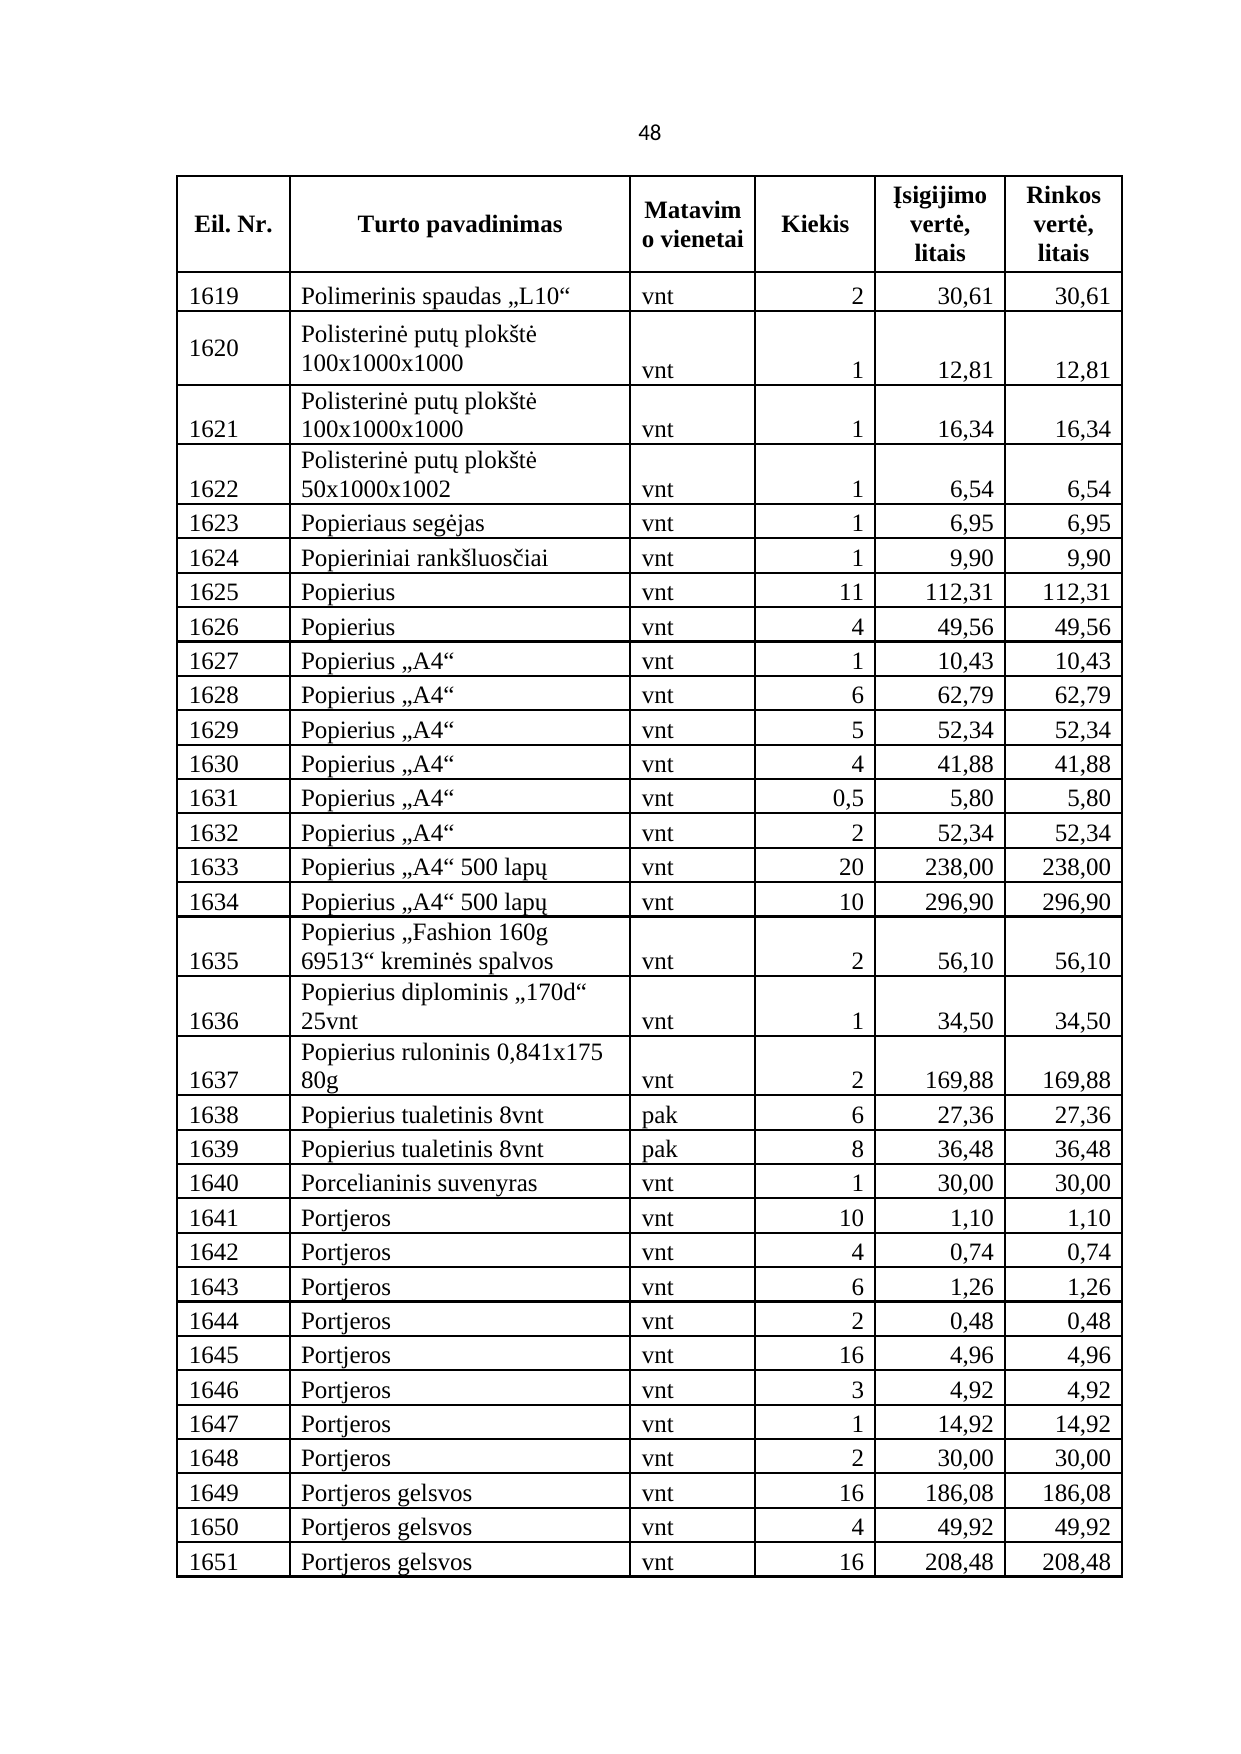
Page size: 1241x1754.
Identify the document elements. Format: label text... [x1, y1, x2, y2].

table_cell 0,74 [1006, 1234, 1121, 1266]
table_cell vnt [631, 1371, 754, 1403]
table_cell 1626 [178, 608, 289, 640]
table_cell 6 [756, 677, 874, 709]
table_cell 1645 [178, 1337, 289, 1369]
table_cell 52,34 [1006, 814, 1121, 847]
table_cell vnt [631, 608, 754, 640]
table_cell 12,81 [876, 312, 1004, 384]
table_cell 1629 [178, 711, 289, 743]
table_cell 56,10 [876, 918, 1004, 975]
table_cell 1 [756, 1165, 874, 1197]
table_cell Polisterinė putų plokštė 100x1000x1000 [291, 386, 629, 443]
table_cell vnt [631, 574, 754, 606]
table_cell 1637 [178, 1037, 289, 1094]
table_cell vnt [631, 780, 754, 812]
table_cell vnt [631, 1268, 754, 1300]
table_cell 6,95 [876, 505, 1004, 537]
table_cell vnt [631, 643, 754, 675]
table_cell 9,90 [1006, 539, 1121, 572]
table_cell 0,74 [876, 1234, 1004, 1266]
table_cell 41,88 [1006, 746, 1121, 778]
table_cell 9,90 [876, 539, 1004, 572]
table_cell vnt [631, 1543, 754, 1575]
table_cell 1,10 [876, 1199, 1004, 1232]
table_cell 27,36 [876, 1096, 1004, 1128]
table_cell 14,92 [1006, 1406, 1121, 1438]
table_cell 1633 [178, 849, 289, 881]
table_cell Popierius „A4“ [291, 677, 629, 709]
table_cell 208,48 [1006, 1543, 1121, 1575]
table_cell 1625 [178, 574, 289, 606]
table_cell 112,31 [876, 574, 1004, 606]
table_cell 1635 [178, 918, 289, 975]
table_cell 1641 [178, 1199, 289, 1232]
table_cell 1648 [178, 1440, 289, 1472]
table_cell 186,08 [876, 1474, 1004, 1507]
table_cell vnt [631, 312, 754, 384]
table_cell 1,10 [1006, 1199, 1121, 1232]
table_cell 10,43 [1006, 643, 1121, 675]
table_cell 5 [756, 711, 874, 743]
table_cell vnt [631, 445, 754, 503]
table_cell 1,26 [876, 1268, 1004, 1300]
table_cell vnt [631, 1337, 754, 1369]
table_cell 112,31 [1006, 574, 1121, 606]
table_cell 1640 [178, 1165, 289, 1197]
table_cell 49,56 [876, 608, 1004, 640]
table_cell Popierius „A4“ [291, 711, 629, 743]
table_cell 2 [756, 1037, 874, 1094]
table_cell 4 [756, 1509, 874, 1541]
table_cell Porcelianinis suvenyras [291, 1165, 629, 1197]
table_cell 1,26 [1006, 1268, 1121, 1300]
table_cell 30,00 [1006, 1440, 1121, 1472]
table_cell 4 [756, 1234, 874, 1266]
table_cell 1 [756, 386, 874, 443]
table_cell 296,90 [876, 883, 1004, 915]
table_header Kiekis [756, 177, 874, 271]
table_cell 20 [756, 849, 874, 881]
table_cell 1651 [178, 1543, 289, 1575]
table_cell Portjeros [291, 1371, 629, 1403]
table_cell Popierius „Fashion 160g 69513“ kreminės spalvos [291, 918, 629, 975]
table_cell 6 [756, 1268, 874, 1300]
table_cell 1639 [178, 1131, 289, 1163]
table_cell vnt [631, 1303, 754, 1335]
table_cell 36,48 [1006, 1131, 1121, 1163]
table_cell 1644 [178, 1303, 289, 1335]
table_cell 1642 [178, 1234, 289, 1266]
table_cell vnt [631, 918, 754, 975]
table_cell Polisterinė putų plokštė 50x1000x1002 [291, 445, 629, 503]
table_cell vnt [631, 849, 754, 881]
table_cell 16,34 [1006, 386, 1121, 443]
table_cell 5,80 [1006, 780, 1121, 812]
table_cell vnt [631, 1474, 754, 1507]
table_cell Popierius „A4“ 500 lapų [291, 849, 629, 881]
table_cell 4,96 [876, 1337, 1004, 1369]
table_cell 30,61 [1006, 273, 1121, 310]
table_cell 1636 [178, 977, 289, 1034]
table_cell 4,92 [876, 1371, 1004, 1403]
table_cell 34,50 [876, 977, 1004, 1034]
table_cell 4 [756, 746, 874, 778]
table_cell 49,56 [1006, 608, 1121, 640]
table_header Rinkos vertė, litais [1006, 177, 1121, 271]
table_cell 8 [756, 1131, 874, 1163]
table_cell vnt [631, 1165, 754, 1197]
table_cell vnt [631, 386, 754, 443]
table_cell 36,48 [876, 1131, 1004, 1163]
table_cell vnt [631, 977, 754, 1034]
table_cell 0,48 [876, 1303, 1004, 1335]
table_cell 1628 [178, 677, 289, 709]
table_cell 2 [756, 918, 874, 975]
table_cell Popierius ruloninis 0,841x175 80g [291, 1037, 629, 1094]
table_cell Popieriniai rankšluosčiai [291, 539, 629, 572]
table_cell 238,00 [876, 849, 1004, 881]
table_cell 1649 [178, 1474, 289, 1507]
table_cell Portjeros gelsvos [291, 1474, 629, 1507]
table_cell Portjeros [291, 1337, 629, 1369]
table_cell vnt [631, 1234, 754, 1266]
table_cell 1634 [178, 883, 289, 915]
table_cell 16 [756, 1543, 874, 1575]
table_cell 1 [756, 312, 874, 384]
table_cell 52,34 [876, 711, 1004, 743]
table_cell 6,54 [1006, 445, 1121, 503]
table_cell Popierius „A4“ [291, 780, 629, 812]
table_cell 1632 [178, 814, 289, 847]
table_cell 6,54 [876, 445, 1004, 503]
table_cell 2 [756, 273, 874, 310]
table_cell 5,80 [876, 780, 1004, 812]
table_cell 1631 [178, 780, 289, 812]
table_cell 49,92 [876, 1509, 1004, 1541]
table_cell 1619 [178, 273, 289, 310]
table_cell Popierius „A4“ 500 lapų [291, 883, 629, 915]
table_cell Popierius [291, 574, 629, 606]
table_cell 169,88 [1006, 1037, 1121, 1094]
table_cell 52,34 [876, 814, 1004, 847]
table_cell vnt [631, 1037, 754, 1094]
table_cell Portjeros gelsvos [291, 1509, 629, 1541]
table_cell 1647 [178, 1406, 289, 1438]
table_cell 0,48 [1006, 1303, 1121, 1335]
table_cell Popierius diplominis „170d“ 25vnt [291, 977, 629, 1034]
table_cell 11 [756, 574, 874, 606]
table_cell 30,00 [1006, 1165, 1121, 1197]
table_cell 6 [756, 1096, 874, 1128]
table_cell 62,79 [876, 677, 1004, 709]
table_cell 238,00 [1006, 849, 1121, 881]
table_cell Portjeros [291, 1303, 629, 1335]
table_cell Portjeros [291, 1234, 629, 1266]
table_cell 49,92 [1006, 1509, 1121, 1541]
table_cell 1627 [178, 643, 289, 675]
table_cell 41,88 [876, 746, 1004, 778]
table_cell 169,88 [876, 1037, 1004, 1094]
table_cell 6,95 [1006, 505, 1121, 537]
table_cell 1650 [178, 1509, 289, 1541]
table_header Eil. Nr. [178, 177, 289, 271]
table_cell vnt [631, 746, 754, 778]
table_cell 2 [756, 814, 874, 847]
table_cell 1621 [178, 386, 289, 443]
table_cell 4,92 [1006, 1371, 1121, 1403]
table_cell vnt [631, 273, 754, 310]
table_cell 2 [756, 1303, 874, 1335]
table_cell vnt [631, 539, 754, 572]
table_cell Portjeros [291, 1199, 629, 1232]
table_cell 3 [756, 1371, 874, 1403]
table_cell 0,5 [756, 780, 874, 812]
table_cell 1643 [178, 1268, 289, 1300]
table_cell 208,48 [876, 1543, 1004, 1575]
table_cell Portjeros [291, 1440, 629, 1472]
table_cell 1638 [178, 1096, 289, 1128]
table_header Matavimo vienetai [631, 177, 754, 271]
table_cell 1 [756, 977, 874, 1034]
table_cell 56,10 [1006, 918, 1121, 975]
table_cell pak [631, 1096, 754, 1128]
table_cell Popierius „A4“ [291, 643, 629, 675]
table_cell vnt [631, 1440, 754, 1472]
table_cell 1 [756, 1406, 874, 1438]
table_cell 4,96 [1006, 1337, 1121, 1369]
table_header Įsigijimo vertė, litais [876, 177, 1004, 271]
table_cell 52,34 [1006, 711, 1121, 743]
table_cell 30,00 [876, 1440, 1004, 1472]
table_cell 4 [756, 608, 874, 640]
table_cell vnt [631, 711, 754, 743]
table_cell 2 [756, 1440, 874, 1472]
table_cell Popierius [291, 608, 629, 640]
table_cell Popierius tualetinis 8vnt [291, 1096, 629, 1128]
table_cell vnt [631, 1199, 754, 1232]
table_cell 1 [756, 445, 874, 503]
table_cell Polimerinis spaudas „L10“ [291, 273, 629, 310]
table_cell 1 [756, 539, 874, 572]
table_cell 30,61 [876, 273, 1004, 310]
table_cell Portjeros [291, 1406, 629, 1438]
table_cell 62,79 [1006, 677, 1121, 709]
table_cell 186,08 [1006, 1474, 1121, 1507]
table_cell Portjeros gelsvos [291, 1543, 629, 1575]
table_cell Popierius „A4“ [291, 746, 629, 778]
table_header Turto pavadinimas [291, 177, 629, 271]
table_cell Popierius tualetinis 8vnt [291, 1131, 629, 1163]
table_cell vnt [631, 677, 754, 709]
table_cell vnt [631, 814, 754, 847]
table_cell Popieriaus segėjas [291, 505, 629, 537]
table_cell 1622 [178, 445, 289, 503]
table_cell vnt [631, 1406, 754, 1438]
table_cell 30,00 [876, 1165, 1004, 1197]
table_cell 27,36 [1006, 1096, 1121, 1128]
table_cell 1623 [178, 505, 289, 537]
table_cell 10 [756, 883, 874, 915]
table_cell 1 [756, 505, 874, 537]
table_cell 1 [756, 643, 874, 675]
table_cell Portjeros [291, 1268, 629, 1300]
table_cell 16 [756, 1474, 874, 1507]
table_cell 14,92 [876, 1406, 1004, 1438]
table_cell pak [631, 1131, 754, 1163]
table_cell 1624 [178, 539, 289, 572]
table_cell 34,50 [1006, 977, 1121, 1034]
table_cell vnt [631, 1509, 754, 1541]
table_cell 12,81 [1006, 312, 1121, 384]
table_cell Polisterinė putų plokštė 100x1000x1000 [291, 312, 629, 384]
table_cell 16 [756, 1337, 874, 1369]
table_cell 1620 [178, 312, 289, 384]
table_cell 1646 [178, 1371, 289, 1403]
table_cell 1630 [178, 746, 289, 778]
table_cell vnt [631, 505, 754, 537]
table_cell vnt [631, 883, 754, 915]
table_cell 10,43 [876, 643, 1004, 675]
table_cell 16,34 [876, 386, 1004, 443]
table_cell 10 [756, 1199, 874, 1232]
table_cell Popierius „A4“ [291, 814, 629, 847]
table_cell 296,90 [1006, 883, 1121, 915]
